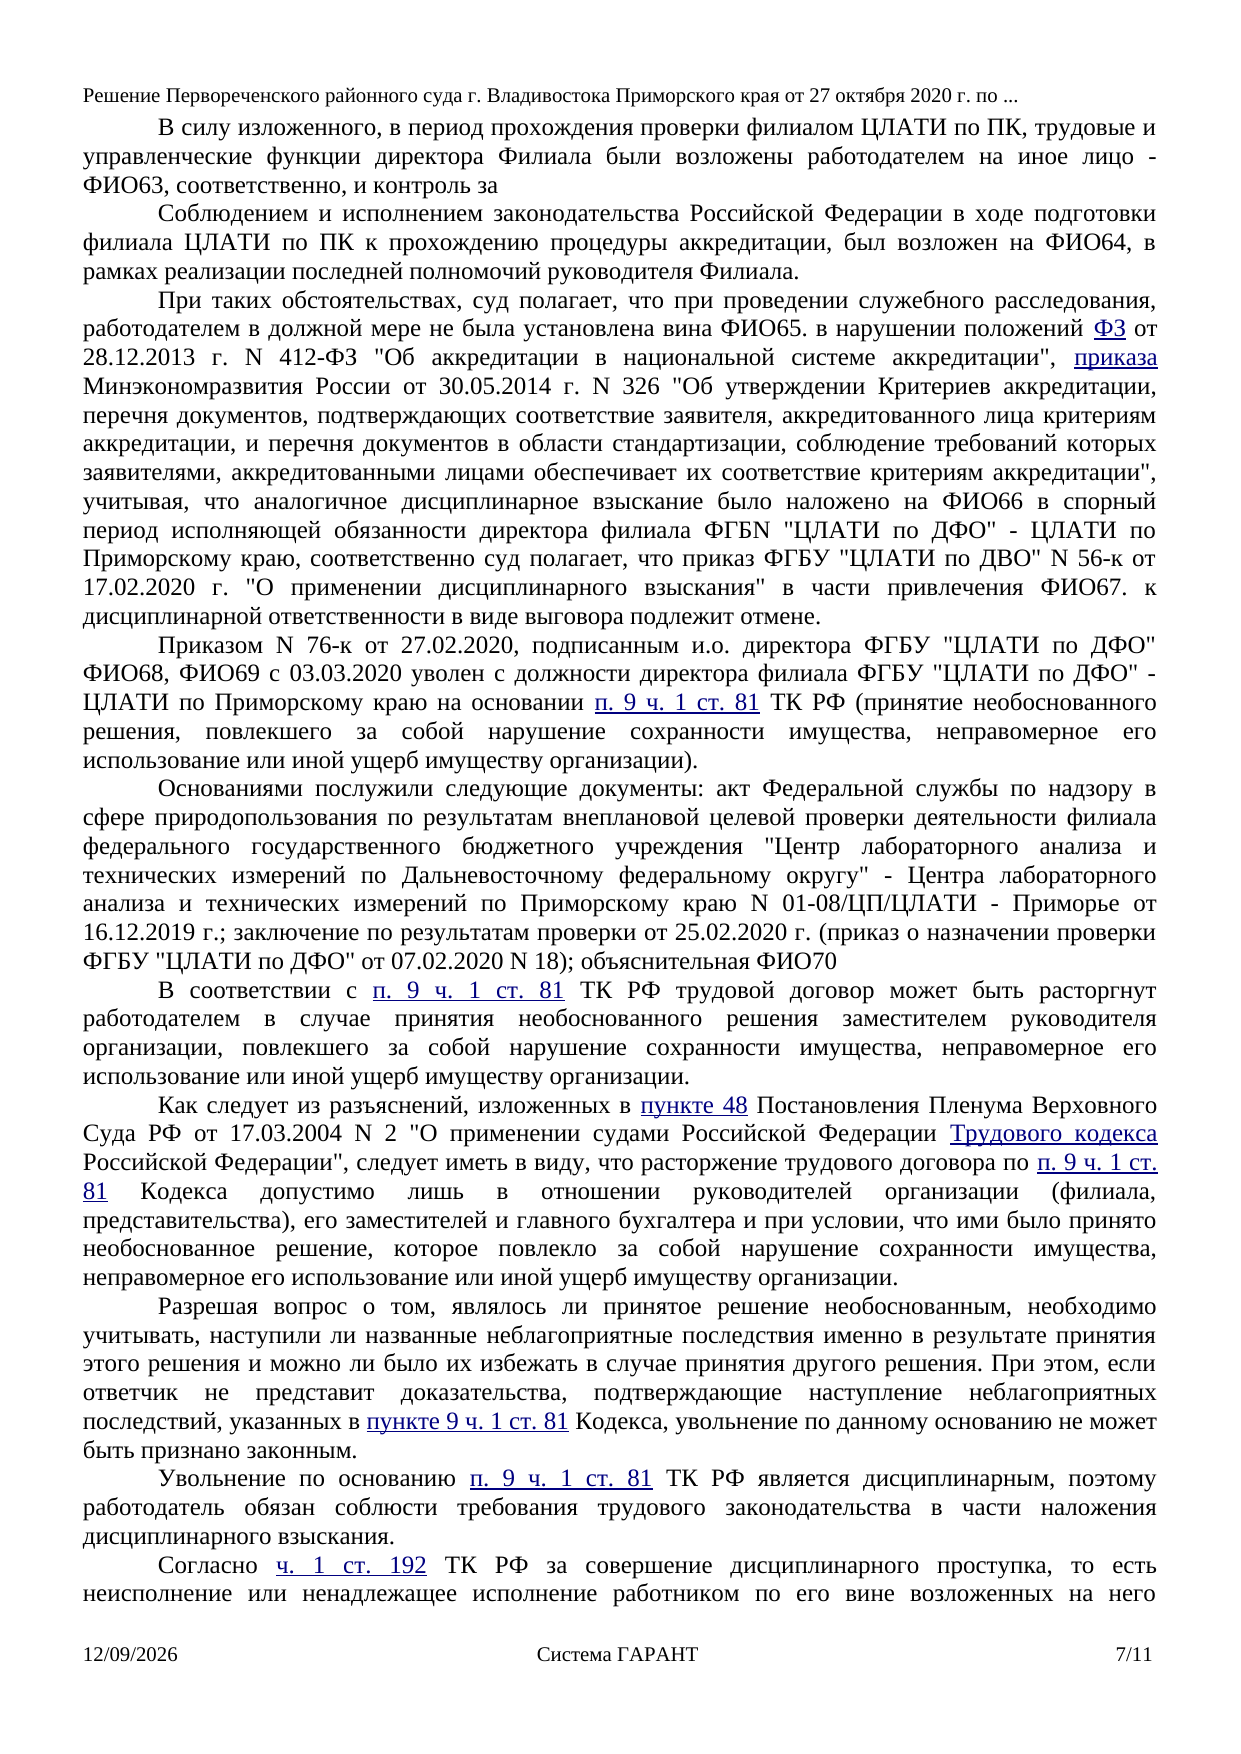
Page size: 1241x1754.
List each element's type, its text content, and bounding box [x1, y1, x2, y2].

text При таких обстоятельствах, суд полагает, что при проведении служебного расследования, работодателем в должной мере не была установлена вина ФИО65. в нарушении положений ФЗ от 28.12.2013 г. N 412-ФЗ "Об аккредитации в национальной системе аккредитации", приказа Минэкономразвития России от 30.05.2014 г. N 326 "Об утверждении Критериев аккредитации, перечня документов, подтверждающих соответствие заявителя, аккредитованного лица критериям аккредитации, и перечня документов в области стандартизации, соблюдение требований которых заявителями, аккредитованными лицами обеспечивает их соответствие критериям аккредитации", учитывая, что аналогичное дисциплинарное взыскание было наложено на ФИО66 в спорный период исполняющей обязанности директора филиала ФГБN "ЦЛАТИ по ДФО" - ЦЛАТИ по Приморскому краю, соответственно суд полагает, что приказ ФГБУ "ЦЛАТИ по ДВО" N 56-к от 17.02.2020 г. "О применении дисциплинарного взыскания" в части привлечения ФИО67. к дисциплинарной ответственности в виде выговора подлежит отмене. [83, 285, 1157, 630]
text В соответствии с п. 9 ч. 1 ст. 81 ТК РФ трудовой договор может быть расторгнут работодателем в случае принятия необоснованного решения заместителем руководителя организации, повлекшего за собой нарушение сохранности имущества, неправомерное его использование или иной ущерб имуществу организации. [83, 975, 1157, 1090]
text Приказом N 76-к от 27.02.2020, подписанным и.о. директора ФГБУ "ЦЛАТИ по ДФО" ФИО68, ФИО69 с 03.03.2020 уволен с должности директора филиала ФГБУ "ЦЛАТИ по ДФО" - ЦЛАТИ по Приморскому краю на основании п. 9 ч. 1 ст. 81 ТК РФ (принятие необоснованного решения, повлекшего за собой нарушение сохранности имущества, неправомерное его использование или иной ущерб имуществу организации). [83, 630, 1157, 773]
text Увольнение по основанию п. 9 ч. 1 ст. 81 ТК РФ является дисциплинарным, поэтому работодатель обязан соблюсти требования трудового законодательства в части наложения дисциплинарного взыскания. [83, 1463, 1157, 1550]
text В силу изложенного, в период прохождения проверки филиалом ЦЛАТИ по ПК, трудовые и управленческие функции директора Филиала были возложены работодателем на иное лицо - ФИО63, соответственно, и контроль за [83, 112, 1157, 198]
text Разрешая вопрос о том, являлось ли принятое решение необоснованным, необходимо учитывать, наступили ли названные неблагоприятные последствия именно в результате принятия этого решения и можно ли было их избежать в случае принятия другого решения. При этом, если ответчик не представит доказательства, подтверждающие наступление неблагоприятных последствий, указанных в пункте 9 ч. 1 ст. 81 Кодекса, увольнение по данному основанию не может быть признано законным. [83, 1291, 1157, 1463]
text Основаниями послужили следующие документы: акт Федеральной службы по надзору в сфере природопользования по результатам внеплановой целевой проверки деятельности филиала федерального государственного бюджетного учреждения "Центр лабораторного анализа и технических измерений по Дальневосточному федеральному округу" - Центра лабораторного анализа и технических измерений по Приморскому краю N 01-08/ЦП/ЦЛАТИ - Приморье от 16.12.2019 г.; заключение по результатам проверки от 25.02.2020 г. (приказ о назначении проверки ФГБУ "ЦЛАТИ по ДФО" от 07.02.2020 N 18); объяснительная ФИО70 [83, 773, 1157, 975]
text Соблюдением и исполнением законодательства Российской Федерации в ходе подготовки филиала ЦЛАТИ по ПК к прохождению процедуры аккредитации, был возложен на ФИО64, в рамках реализации последней полномочий руководителя Филиала. [83, 198, 1157, 285]
text Согласно ч. 1 ст. 192 ТК РФ за совершение дисциплинарного проступка, то есть неисполнение или ненадлежащее исполнение работником по его вине возложенных на него [83, 1550, 1157, 1607]
text Как следует из разъяснений, изложенных в пункте 48 Постановления Пленума Верховного Суда РФ от 17.03.2004 N 2 "О применении судами Российской Федерации Трудового кодекса Российской Федерации", следует иметь в виду, что расторжение трудового договора по п. 9 ч. 1 ст. 81 Кодекса допустимо лишь в отношении руководителей организации (филиала, представительства), его заместителей и главного бухгалтера и при условии, что ими было принято необоснованное решение, которое повлекло за собой нарушение сохранности имущества, неправомерное его использование или иной ущерб имуществу организации. [83, 1090, 1157, 1291]
